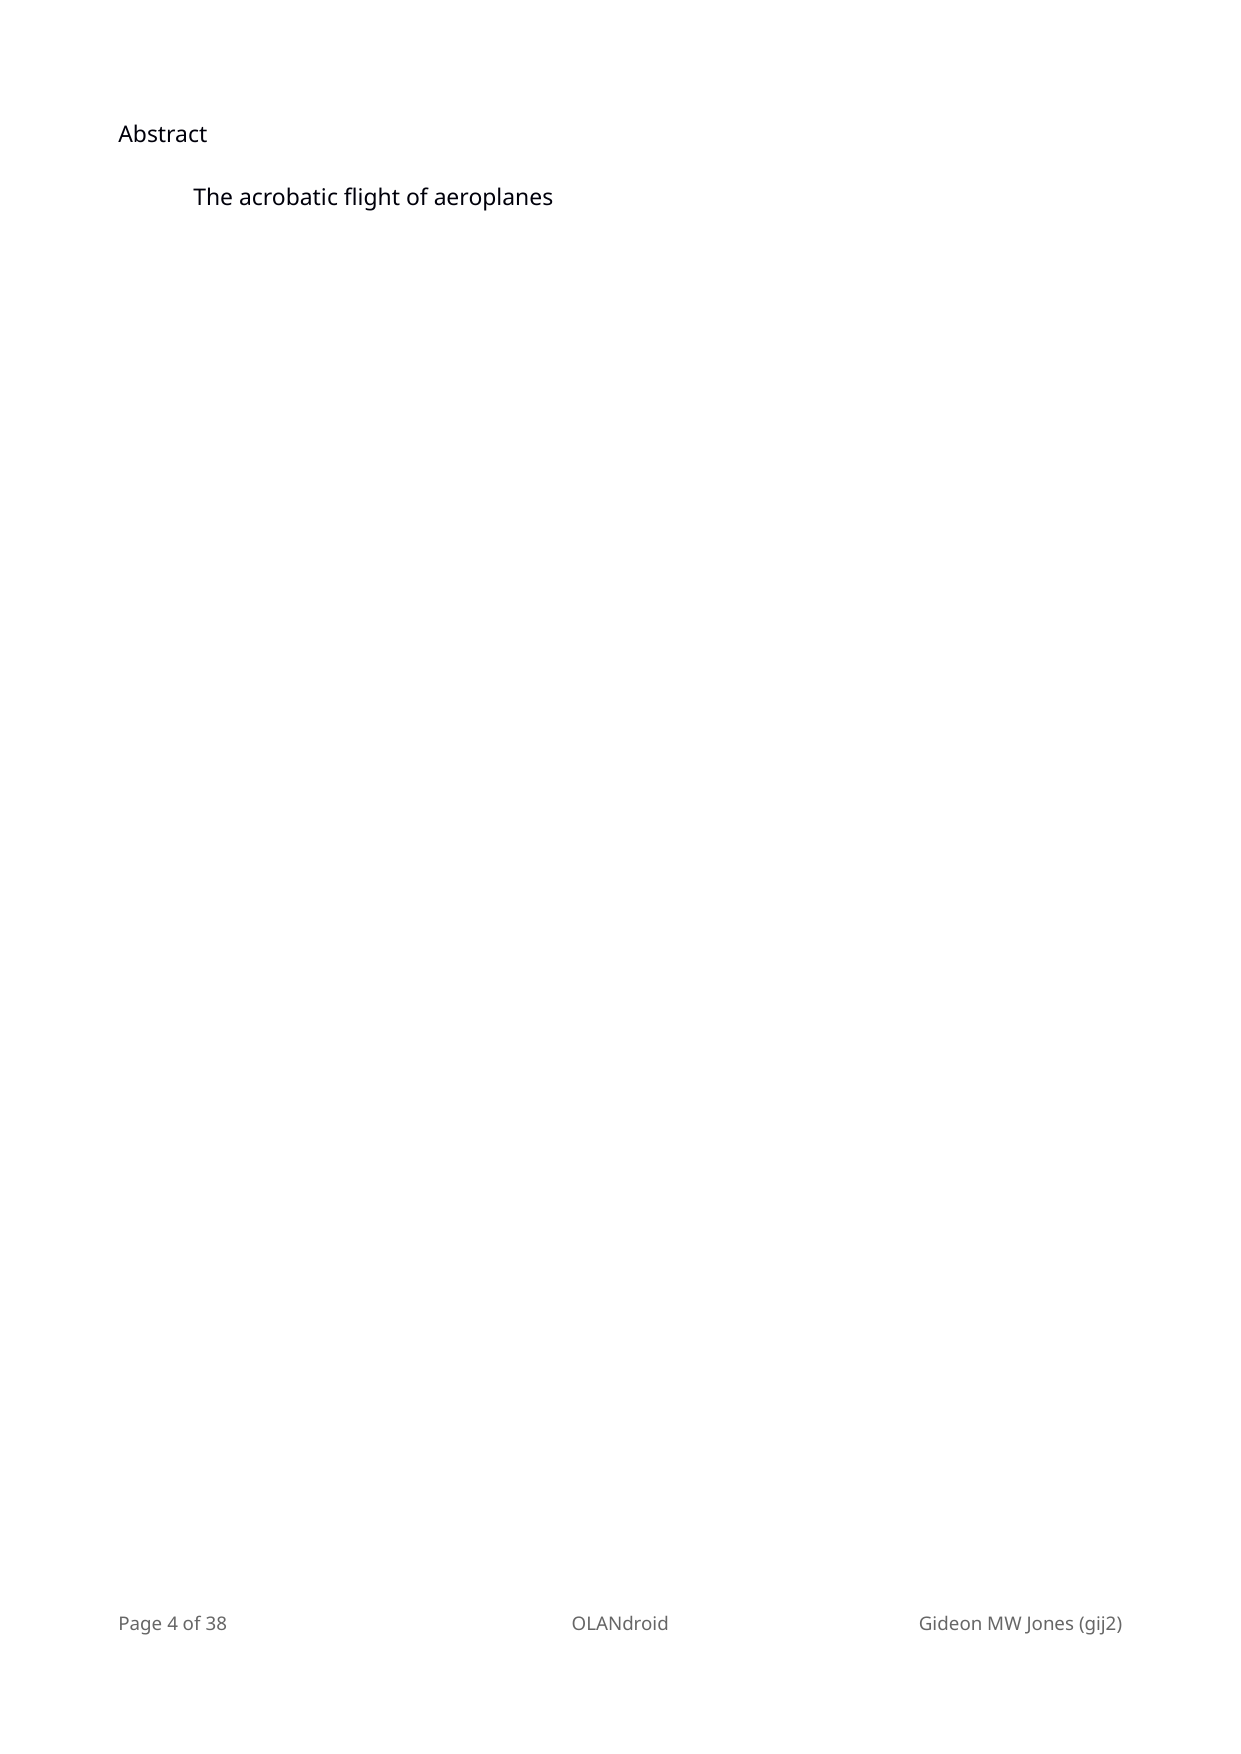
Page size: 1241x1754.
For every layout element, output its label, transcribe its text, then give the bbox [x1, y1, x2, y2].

text Abstract [118, 118, 1122, 149]
text The acrobatic flight of aeroplanes [118, 181, 1122, 212]
